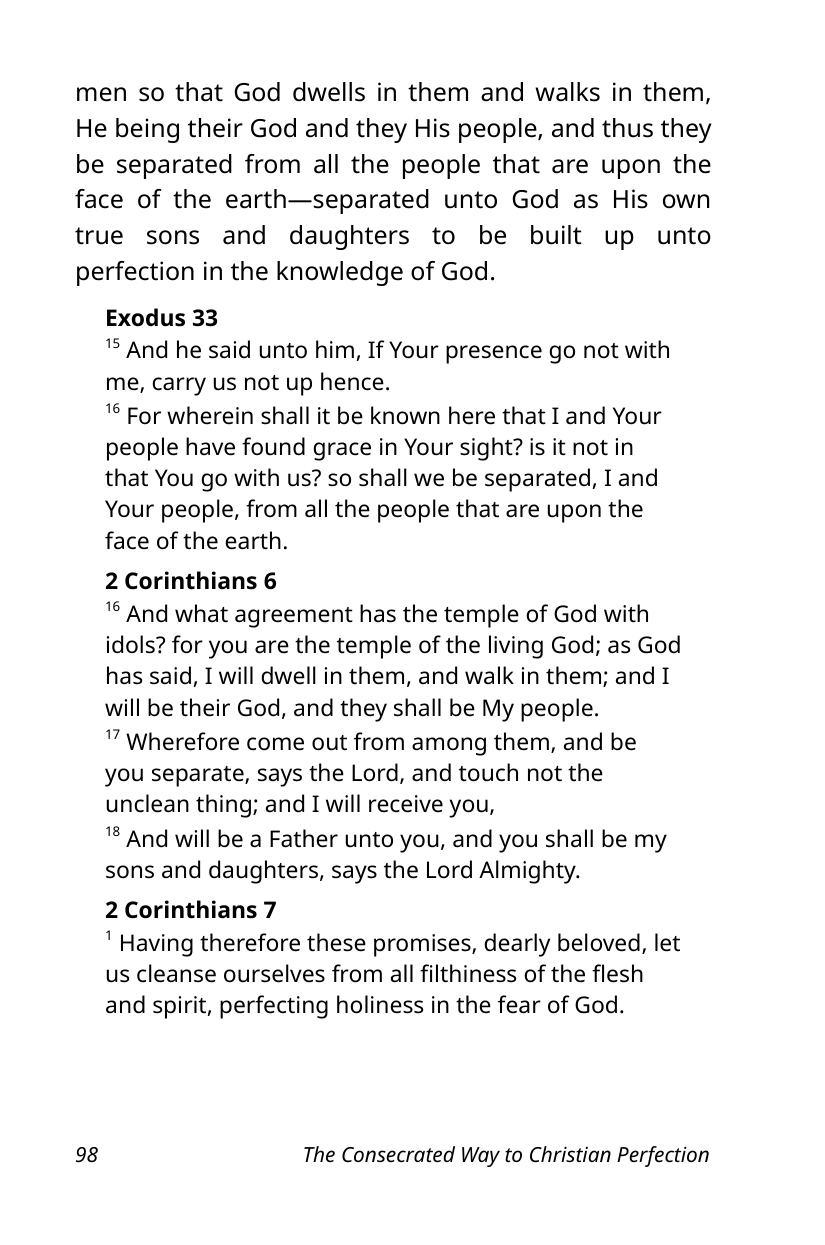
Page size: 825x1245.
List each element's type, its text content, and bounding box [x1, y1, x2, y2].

text 15 And he said unto him, If Your presence go not with me, carry us not up hence. [105, 334, 682, 397]
text 2 Corinthians 6 [105, 565, 712, 596]
text 2 Corinthians 7 [105, 894, 712, 925]
text men so that God dwells in them and walks in them, He being their God and they His people, and thus they be separated from all the people that are upon the face of the earth—separated unto God as His own true sons and daughters to be built up unto perfection in the knowledge of God. [75, 75, 712, 288]
text 1 Having therefore these promises, dearly beloved, let us cleanse ourselves from all filthiness of the flesh and spirit, perfecting holiness in the fear of God. [105, 927, 682, 1021]
text 18 And will be a Father unto you, and you shall be my sons and daughters, says the Lord Almighty. [105, 822, 682, 885]
text Exodus 33 [105, 301, 712, 333]
text 16 For wherein shall it be known here that I and Your people have found grace in Your sight? is it not in that You go with us? so shall we be separated, I and Your people, from all the people that are upon the face of the earth. [105, 400, 682, 556]
text 17 Wherefore come out from among them, and be you separate, says the Lord, and touch not the unclean thing; and I will receive you, [105, 726, 682, 819]
text 16 And what agreement has the temple of God with idols? for you are the temple of the living God; as God has said, I will dwell in them, and walk in them; and I will be their God, and they shall be My people. [105, 598, 682, 723]
